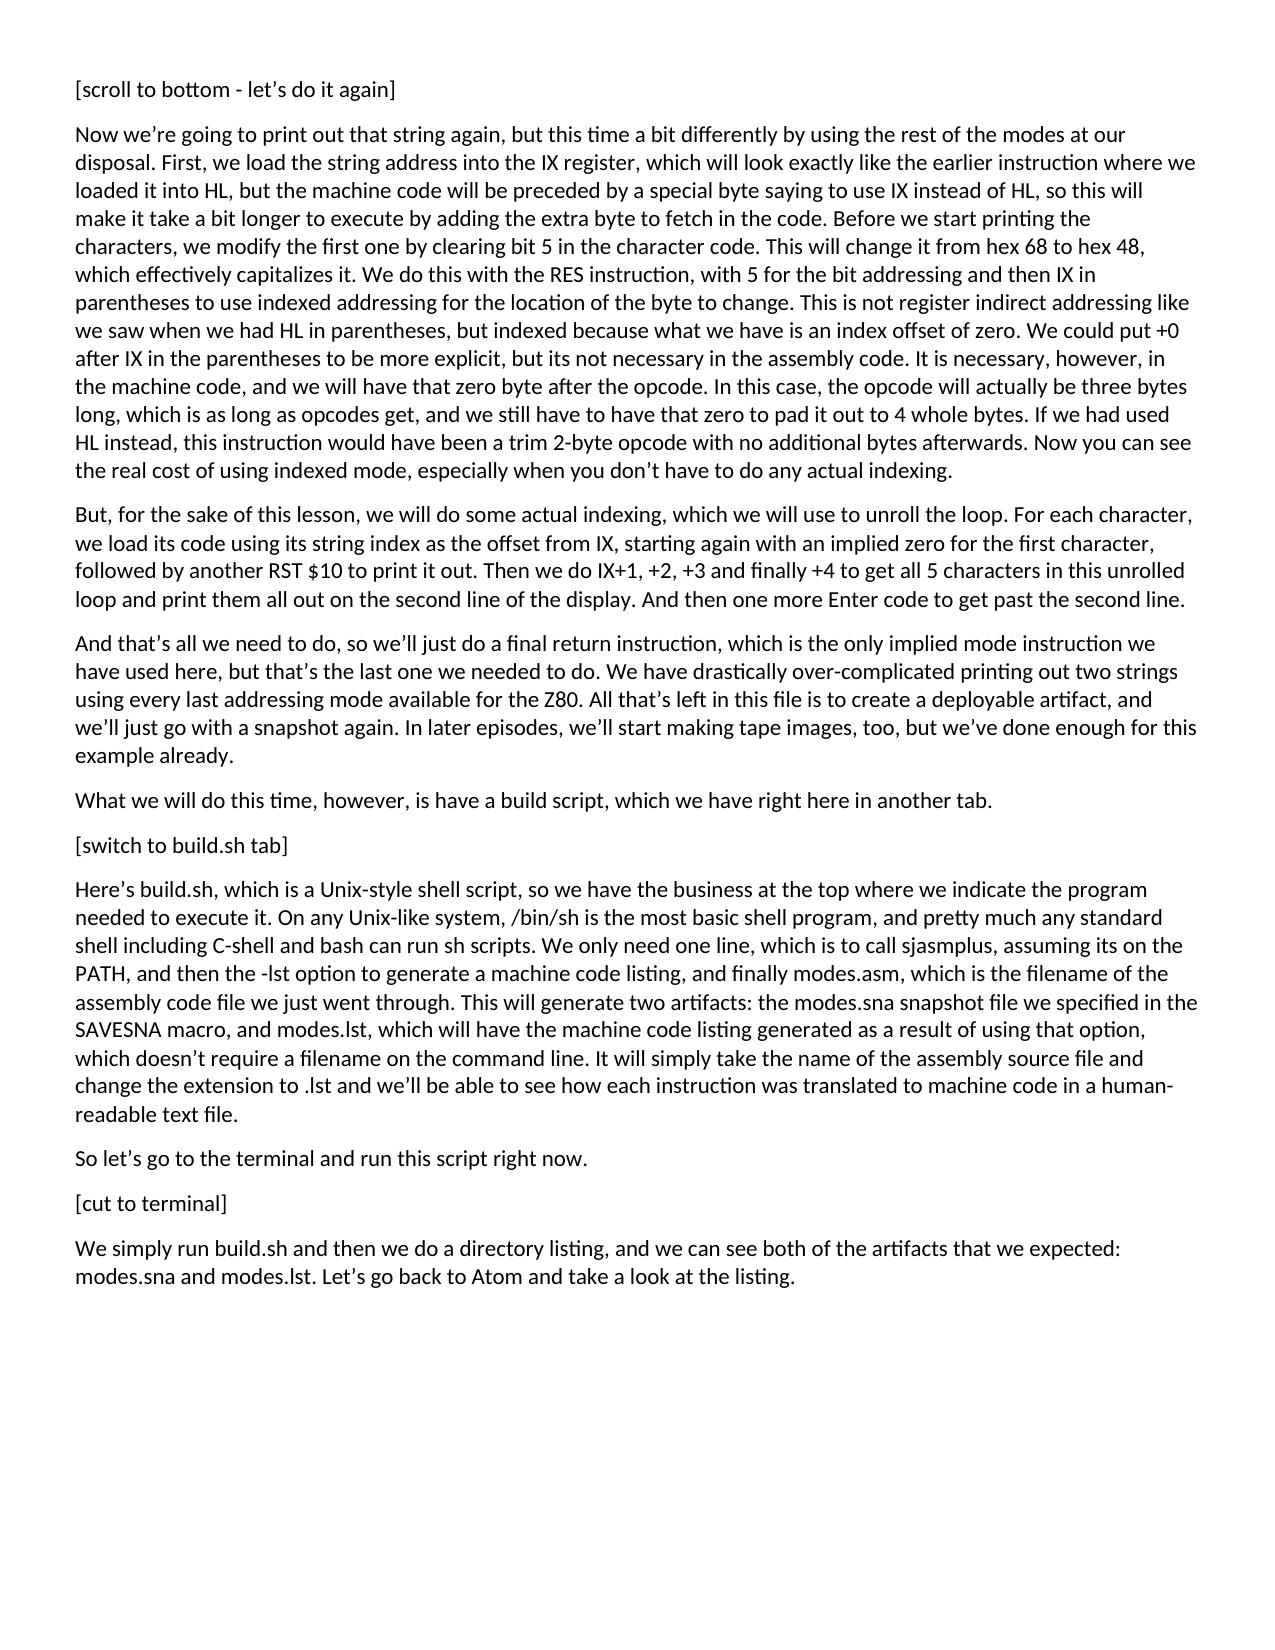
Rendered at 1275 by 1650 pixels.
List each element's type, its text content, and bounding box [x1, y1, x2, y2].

text [scroll to bottom - let’s do it again] [75, 75, 1200, 103]
text Now we’re going to print out that string again, but this time a bit differently by using the rest of the modes at our disposal. First, we load the string address into the IX register, which will look exactly like the earlier instruction where we loaded it into HL, but the machine code will be preceded by a special byte saying to use IX instead of HL, so this will make it take a bit longer to execute by adding the extra byte to fetch in the code. Before we start printing the characters, we modify the first one by clearing bit 5 in the character code. This will change it from hex 68 to hex 48, which effectively capitalizes it. We do this with the RES instruction, with 5 for the bit addressing and then IX in parentheses to use indexed addressing for the location of the byte to change. This is not register indirect addressing like we saw when we had HL in parentheses, but indexed because what we have is an index offset of zero. We could put +0 after IX in the parentheses to be more explicit, but its not necessary in the assembly code. It is necessary, however, in the machine code, and we will have that zero byte after the opcode. In this case, the opcode will actually be three bytes long, which is as long as opcodes get, and we still have to have that zero to pad it out to 4 whole bytes. If we had used HL instead, this instruction would have been a trim 2-byte opcode with no additional bytes afterwards. Now you can see the real cost of using indexed mode, especially when you don’t have to do any actual indexing. [75, 120, 1200, 484]
text [cut to terminal] [75, 1189, 1200, 1217]
text And that’s all we need to do, so we’ll just do a final return instruction, which is the only implied mode instruction we have used here, but that’s the last one we needed to do. We have drastically over-complicated printing out two strings using every last addressing mode available for the Z80. All that’s left in this file is to create a deployable artifact, and we’ll just go with a snapshot again. In later episodes, we’ll start making tape images, too, but we’ve done enough for this example already. [75, 629, 1200, 769]
text We simply run build.sh and then we do a directory listing, and we can see both of the artifacts that we expected: modes.sna and modes.lst. Let’s go back to Atom and take a look at the listing. [75, 1234, 1200, 1290]
text What we will do this time, however, is have a build script, which we have right here in another tab. [75, 786, 1200, 814]
text So let’s go to the terminal and run this script right now. [75, 1144, 1200, 1172]
text [switch to build.sh tab] [75, 831, 1200, 859]
text Here’s build.sh, which is a Unix-style shell script, so we have the business at the top where we indicate the program needed to execute it. On any Unix-like system, /bin/sh is the most basic shell program, and pretty much any standard shell including C-shell and bash can run sh scripts. We only need one line, which is to call sjasmplus, assuming its on the PATH, and then the -lst option to generate a machine code listing, and finally modes.asm, which is the filename of the assembly code file we just went through. This will generate two artifacts: the modes.sna snapshot file we specified in the SAVESNA macro, and modes.lst, which will have the machine code listing generated as a result of using that option, which doesn’t require a filename on the command line. It will simply take the name of the assembly source file and change the extension to .lst and we’ll be able to see how each instruction was translated to machine code in a human-readable text file. [75, 876, 1200, 1128]
text But, for the sake of this lesson, we will do some actual indexing, which we will use to unroll the loop. For each character, we load its code using its string index as the offset from IX, starting again with an implied zero for the first character, followed by another RST $10 to print it out. Then we do IX+1, +2, +3 and finally +4 to get all 5 characters in this unrolled loop and print them all out on the second line of the display. And then one more Enter code to get past the second line. [75, 501, 1200, 613]
